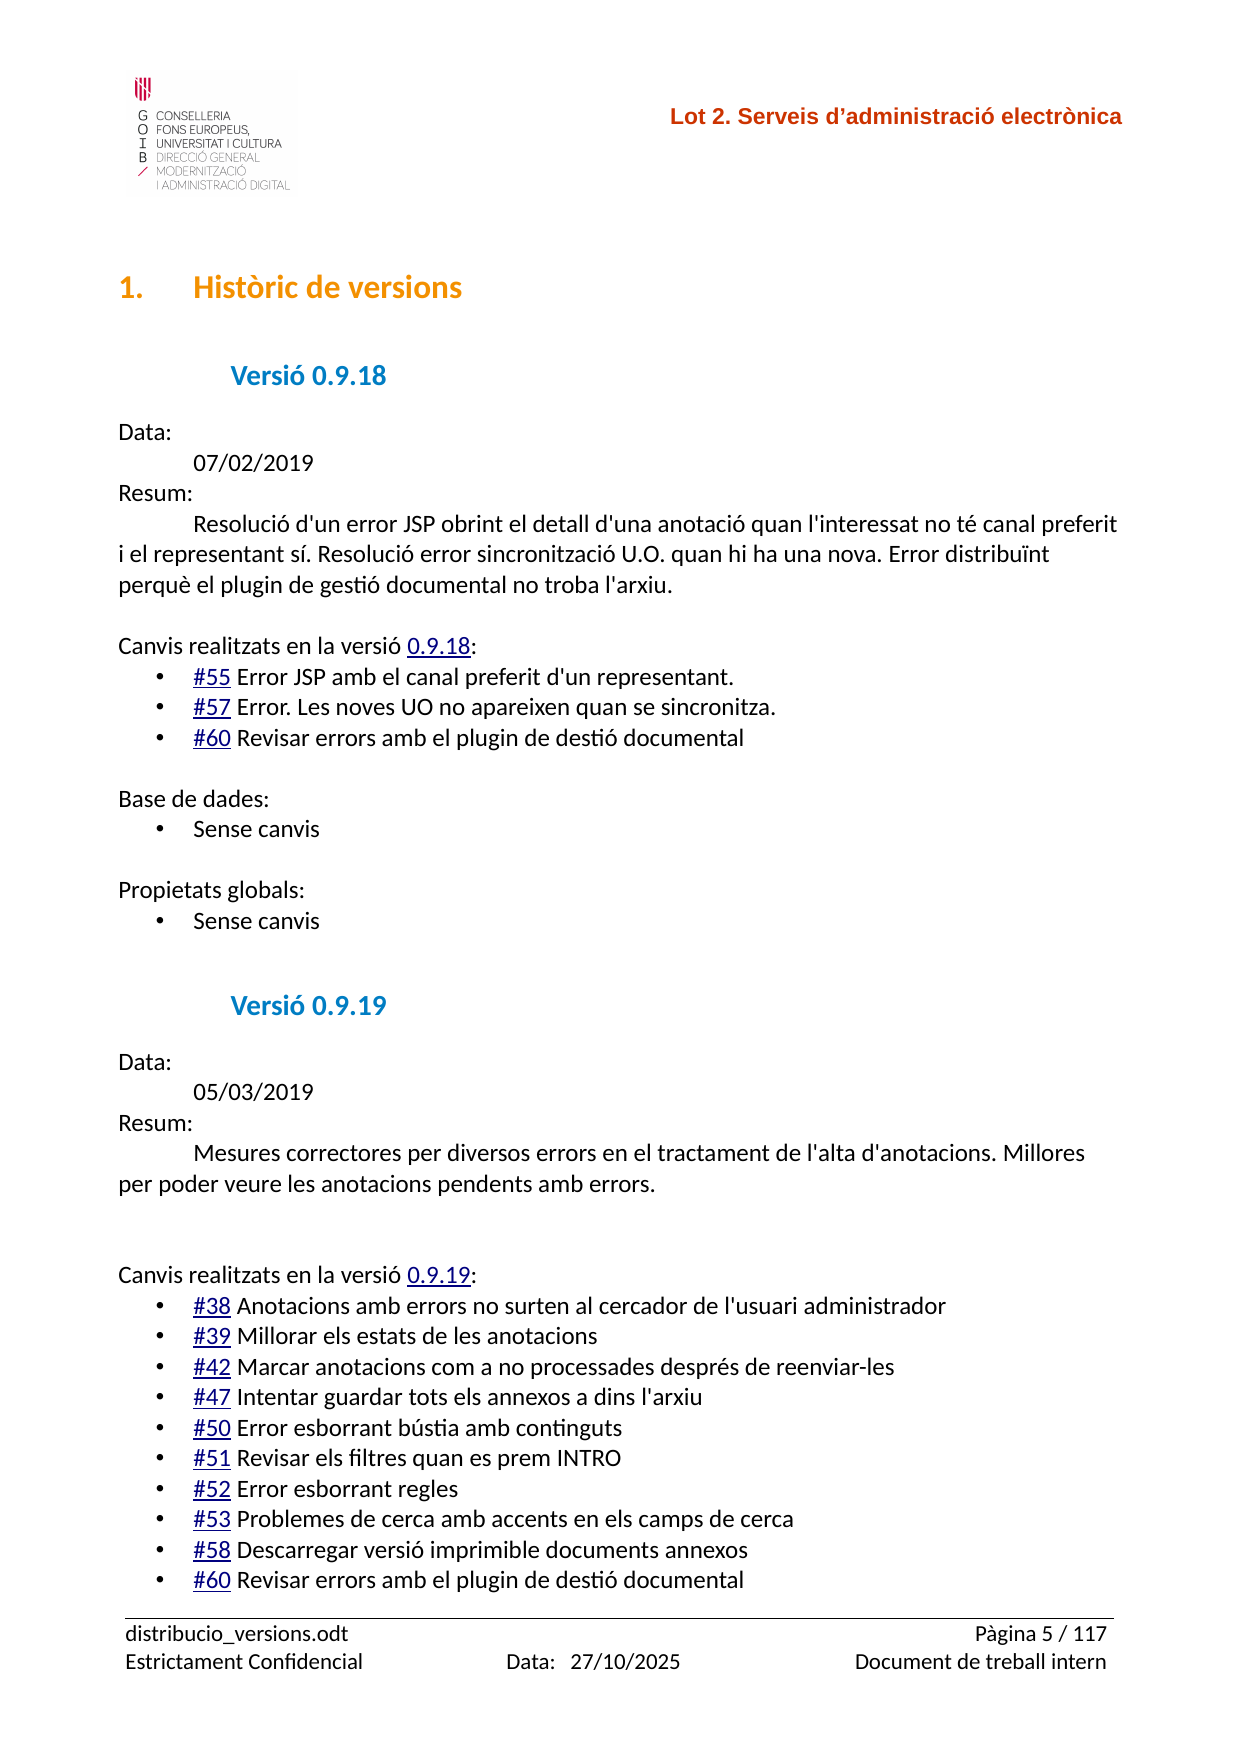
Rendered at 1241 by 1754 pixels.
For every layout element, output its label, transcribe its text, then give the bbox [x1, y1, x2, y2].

list #57 Error. Les noves UO no apareixen quan se sincronitza. [156, 691, 1122, 722]
text 05/03/2019 [118, 1076, 1122, 1107]
text 07/02/2019 [118, 447, 1122, 478]
list #53 Problemes de cerca amb accents en els camps de cerca [156, 1504, 1122, 1534]
subtitle Versió 0.9.19 [153, 987, 1122, 1022]
list #39 Millorar els estats de les anotacions [156, 1321, 1122, 1351]
text Resum: [118, 478, 1122, 508]
list #60 Revisar errors amb el plugin de destió documental [156, 722, 1122, 752]
list Sense canvis [156, 905, 1122, 935]
list #47 Intentar guardar tots els annexos a dins l'arxiu [156, 1382, 1122, 1412]
list #55 Error JSP amb el canal preferit d'un representant. [156, 661, 1122, 691]
list #42 Marcar anotacions com a no processades després de reenviar-les [156, 1351, 1122, 1382]
list #51 Revisar els filtres quan es prem INTRO [156, 1443, 1122, 1473]
list #58 Descarregar versió imprimible documents annexos [156, 1534, 1122, 1565]
text Propietats globals: [118, 874, 1122, 905]
text Canvis realitzats en la versió 0.9.19: [118, 1259, 1122, 1290]
picture [126, 70, 299, 197]
text Data: [118, 417, 1122, 447]
subtitle Versió 0.9.18 [153, 357, 1122, 393]
text Resolució d'un error JSP obrint el detall d'una anotació quan l'interessat no té canal preferit i el representant sí. Resolució error sincronització U.O. quan hi ha una nova. Error distribuïnt perquè el plugin de gestió documental no troba l'arxiu. [118, 508, 1122, 600]
subtitle Històric de versions [118, 266, 1122, 307]
text Canvis realitzats en la versió 0.9.18: [118, 630, 1122, 661]
text Base de dades: [118, 783, 1122, 813]
text Mesures correctores per diversos errors en el tractament de l'alta d'anotacions. Millores per poder veure les anotacions pendents amb errors. [118, 1137, 1122, 1198]
list #50 Error esborrant bústia amb continguts [156, 1412, 1122, 1443]
list #38 Anotacions amb errors no surten al cercador de l'usuari administrador [156, 1290, 1122, 1321]
text Resum: [118, 1107, 1122, 1137]
list Sense canvis [156, 813, 1122, 844]
list #52 Error esborrant regles [156, 1473, 1122, 1504]
list #60 Revisar errors amb el plugin de destió documental [156, 1565, 1122, 1595]
text Data: [118, 1046, 1122, 1076]
